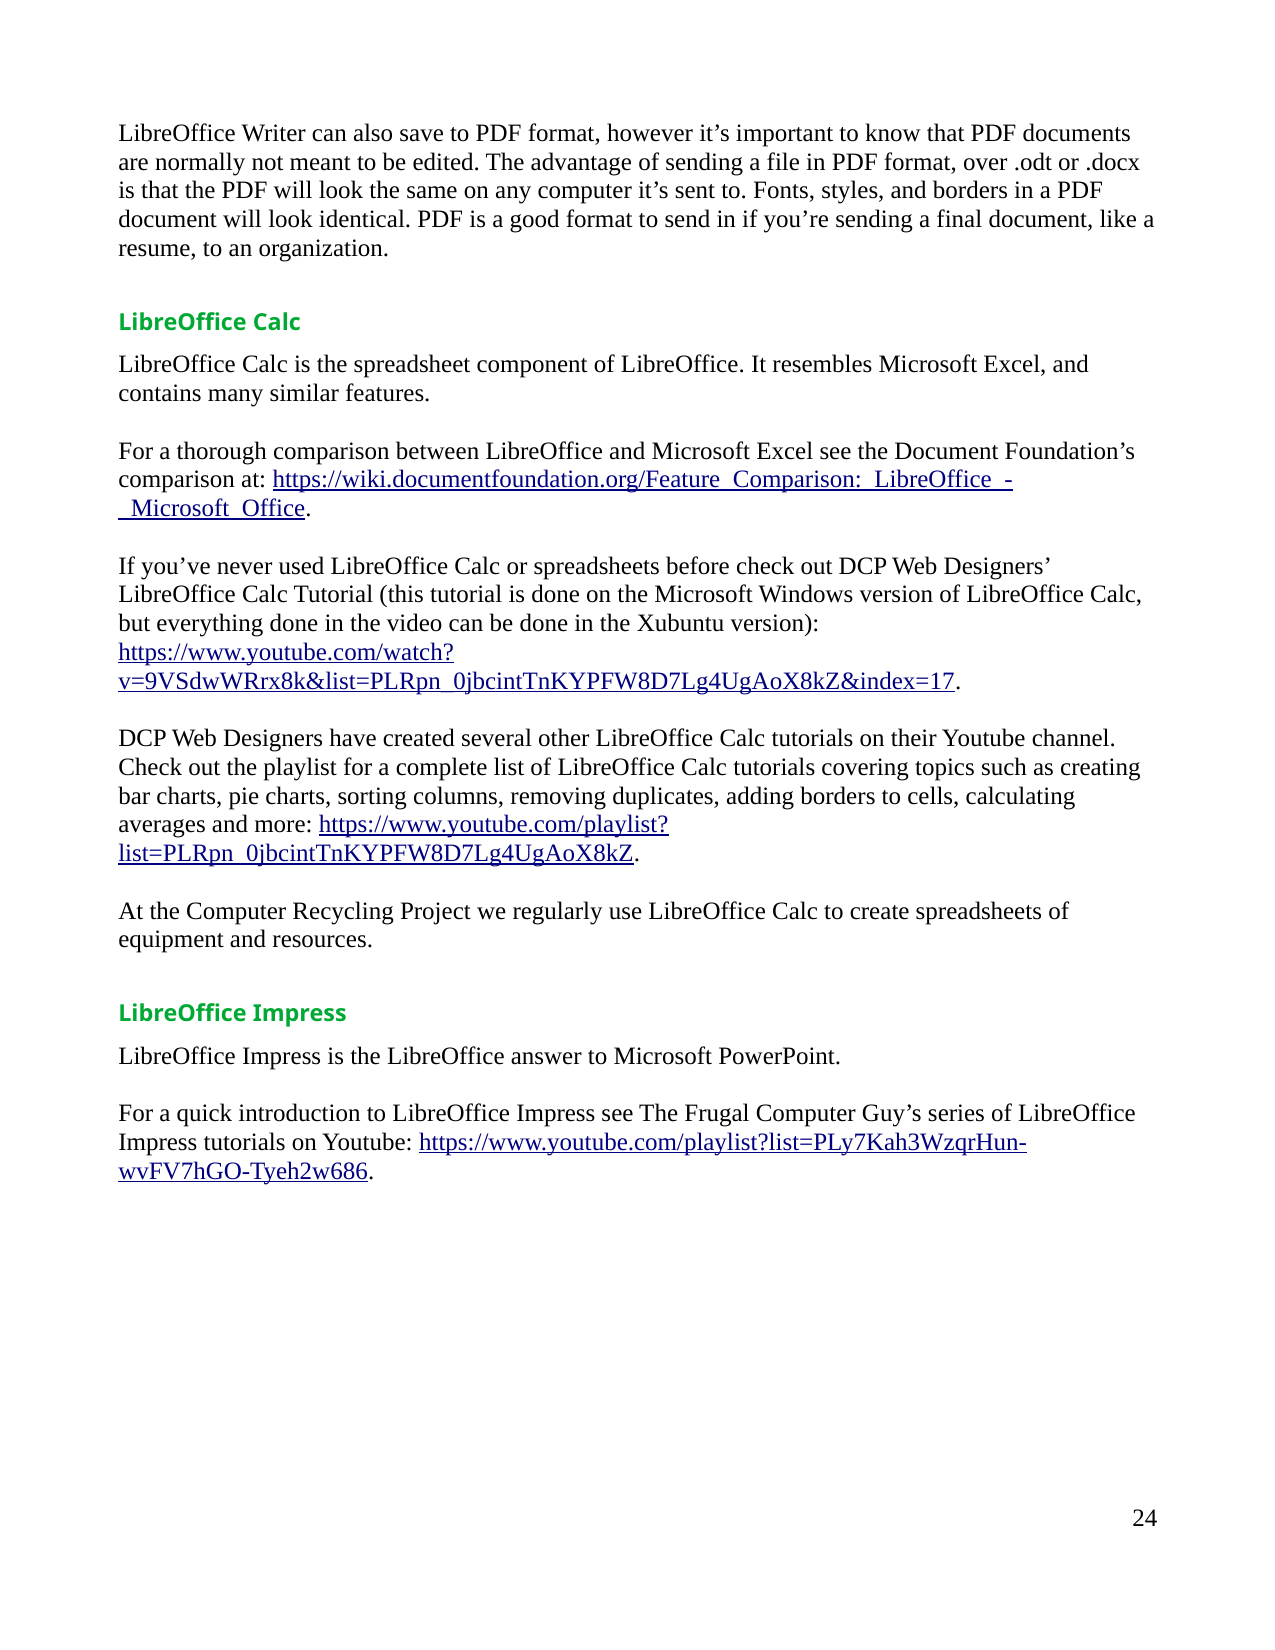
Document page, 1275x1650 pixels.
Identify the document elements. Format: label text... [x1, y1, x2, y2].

text DCP Web Designers have created several other LibreOffice Calc tutorials on their Youtube channel. Check out the playlist for a complete list of LibreOffice Calc tutorials covering topics such as creating bar charts, pie charts, sorting columns, removing duplicates, adding borders to cells, calculating averages and more: https://www.youtube.com/playlist?list=PLRpn_0jbcintTnKYPFW8D7Lg4UgAoX8kZ. [118, 723, 1157, 867]
text LibreOffice Writer can also save to PDF format, however it’s important to know that PDF documents are normally not meant to be edited. The advantage of sending a file in PDF format, over .odt or .docx is that the PDF will look the same on any computer it’s sent to. Fonts, styles, and borders in a PDF document will look identical. PDF is a good format to send in if you’re sending a final document, like a resume, to an organization. [118, 118, 1157, 262]
text LibreOffice Impress is the LibreOffice answer to Microsoft PowerPoint. [118, 1041, 1157, 1069]
text LibreOffice Calc is the spreadsheet component of LibreOffice. It resembles Microsoft Excel, and contains many similar features. [118, 349, 1157, 407]
subtitle LibreOffice Impress [118, 997, 1157, 1028]
subtitle LibreOffice Calc [118, 305, 1157, 337]
text For a quick introduction to LibreOffice Impress see The Frugal Computer Guy’s series of LibreOffice Impress tutorials on Youtube: https://www.youtube.com/playlist?list=PLy7Kah3WzqrHun-wvFV7hGO-Tyeh2w686. [118, 1098, 1157, 1184]
text If you’ve never used LibreOffice Calc or spreadsheets before check out DCP Web Designers’ LibreOffice Calc Tutorial (this tutorial is done on the Microsoft Windows version of LibreOffice Calc, but everything done in the video can be done in the Xubuntu version): https://www.youtube.com/watch?v=9VSdwWRrx8k&list=PLRpn_0jbcintTnKYPFW8D7Lg4UgAoX8kZ&index=17. [118, 551, 1157, 694]
text At the Computer Recycling Project we regularly use LibreOffice Calc to create spreadsheets of equipment and resources. [118, 896, 1157, 953]
text For a thorough comparison between LibreOffice and Microsoft Excel see the Document Foundation’s comparison at: https://wiki.documentfoundation.org/Feature_Comparison:_LibreOffice_-_Microsoft_Office. [118, 436, 1157, 522]
